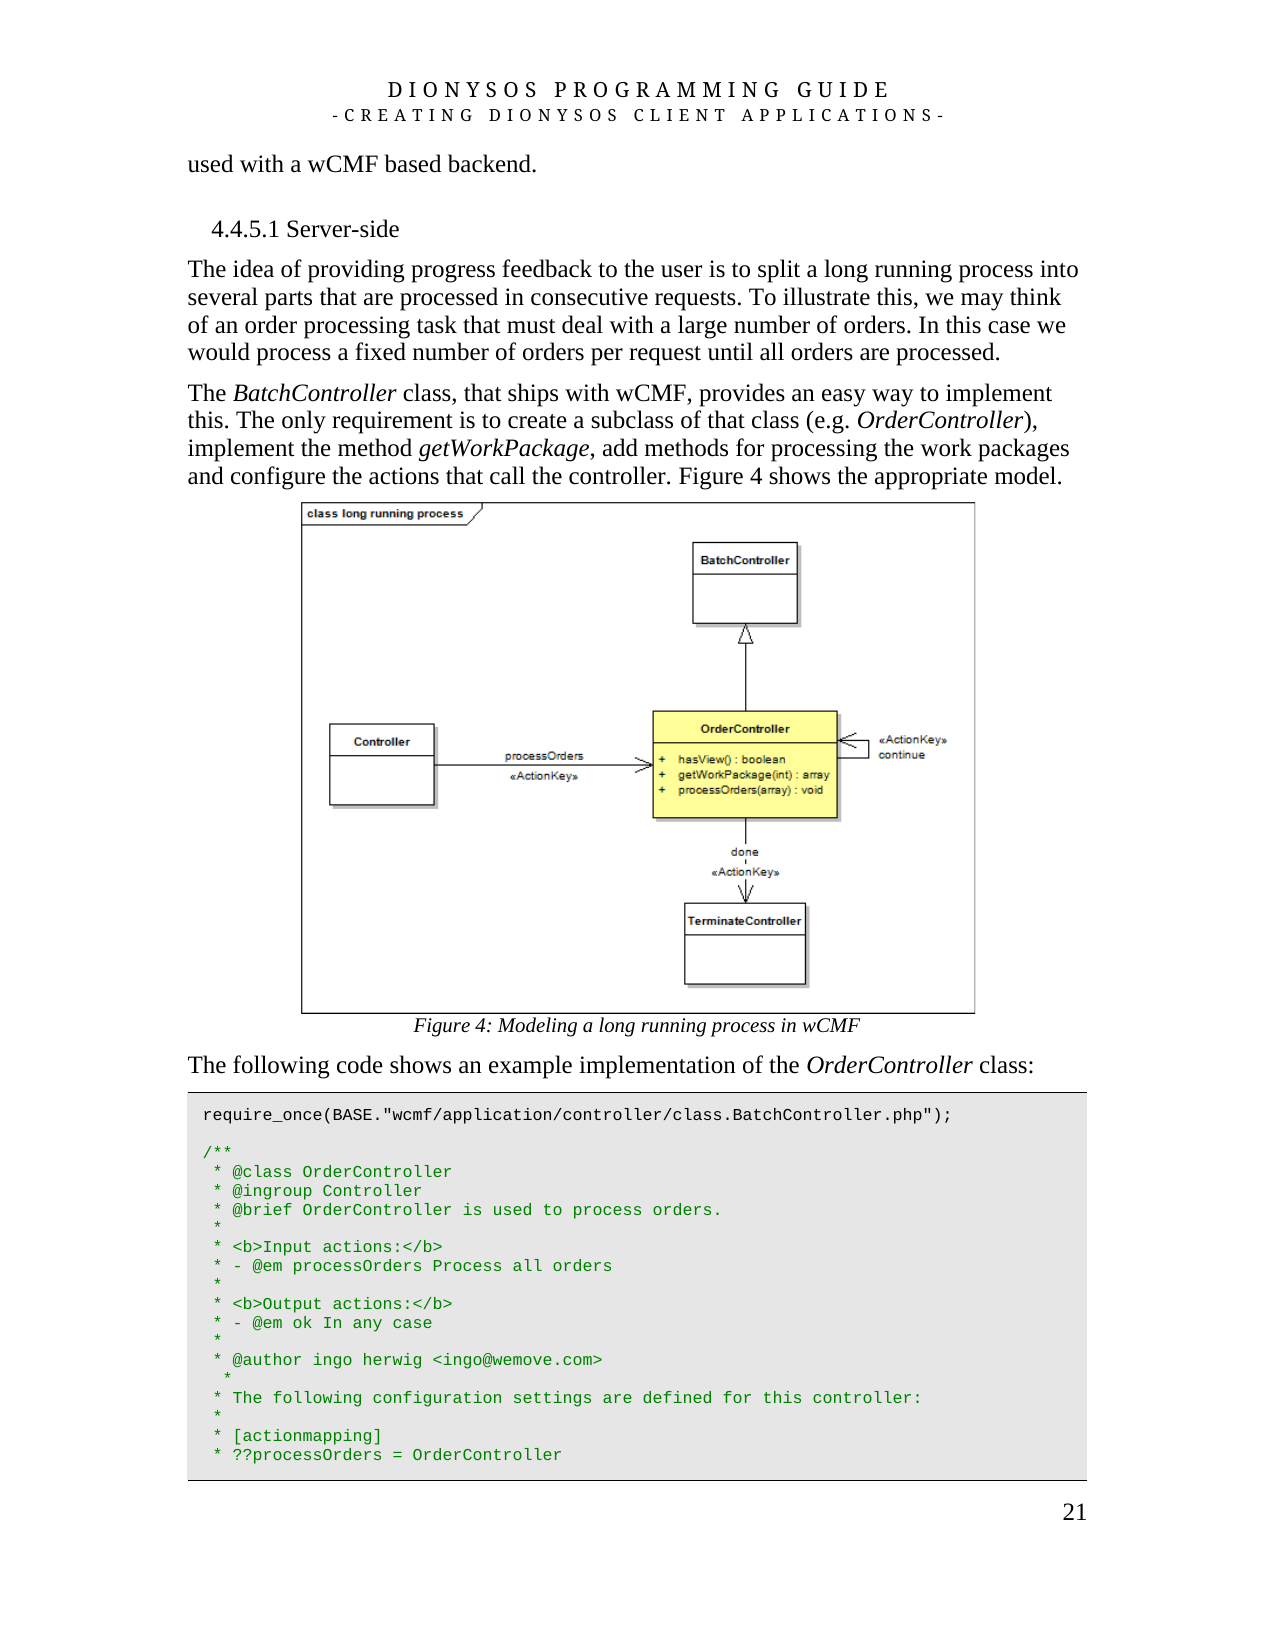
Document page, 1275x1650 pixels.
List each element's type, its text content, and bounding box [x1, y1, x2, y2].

picture [300, 502, 976, 1014]
subtitle Server-side [187, 215, 1087, 243]
text used with a wCMF based backend. [187, 150, 1087, 178]
text Figure 4: Modeling a long running process in wCMF [187, 1014, 1087, 1037]
text The following code shows an example implementation of the OrderController class: [187, 1037, 1087, 1079]
text require_once(BASE."wcmf/application/controller/class.BatchController.php"); /** * @class OrderController * @ingroup Controller * @brief OrderController is used to process orders. * * <b>Input actions:</b> * - @em processOrders Process all orders * * <b>Output actions:</b> * - @em ok In any case * * @author ingo herwig <ingo@wemove.com> * * The following configuration settings are defined for this controller: * * [actionmapping] * ??processOrders = OrderController [187, 1093, 1087, 1480]
text The BatchController class, that ships with wCMF, provides an easy way to implement this. The only requirement is to create a subclass of that class (e.g. OrderController), implement the method getWorkPackage, add methods for processing the work packages and configure the actions that call the controller. Figure 4 shows the appropriate model. [187, 379, 1087, 489]
text The idea of providing progress feedback to the user is to split a long running process into several parts that are processed in consecutive requests. To illustrate this, we may think of an order processing task that must deal with a large number of orders. In this case we would process a fixed number of orders per request until all orders are processed. [187, 255, 1087, 366]
